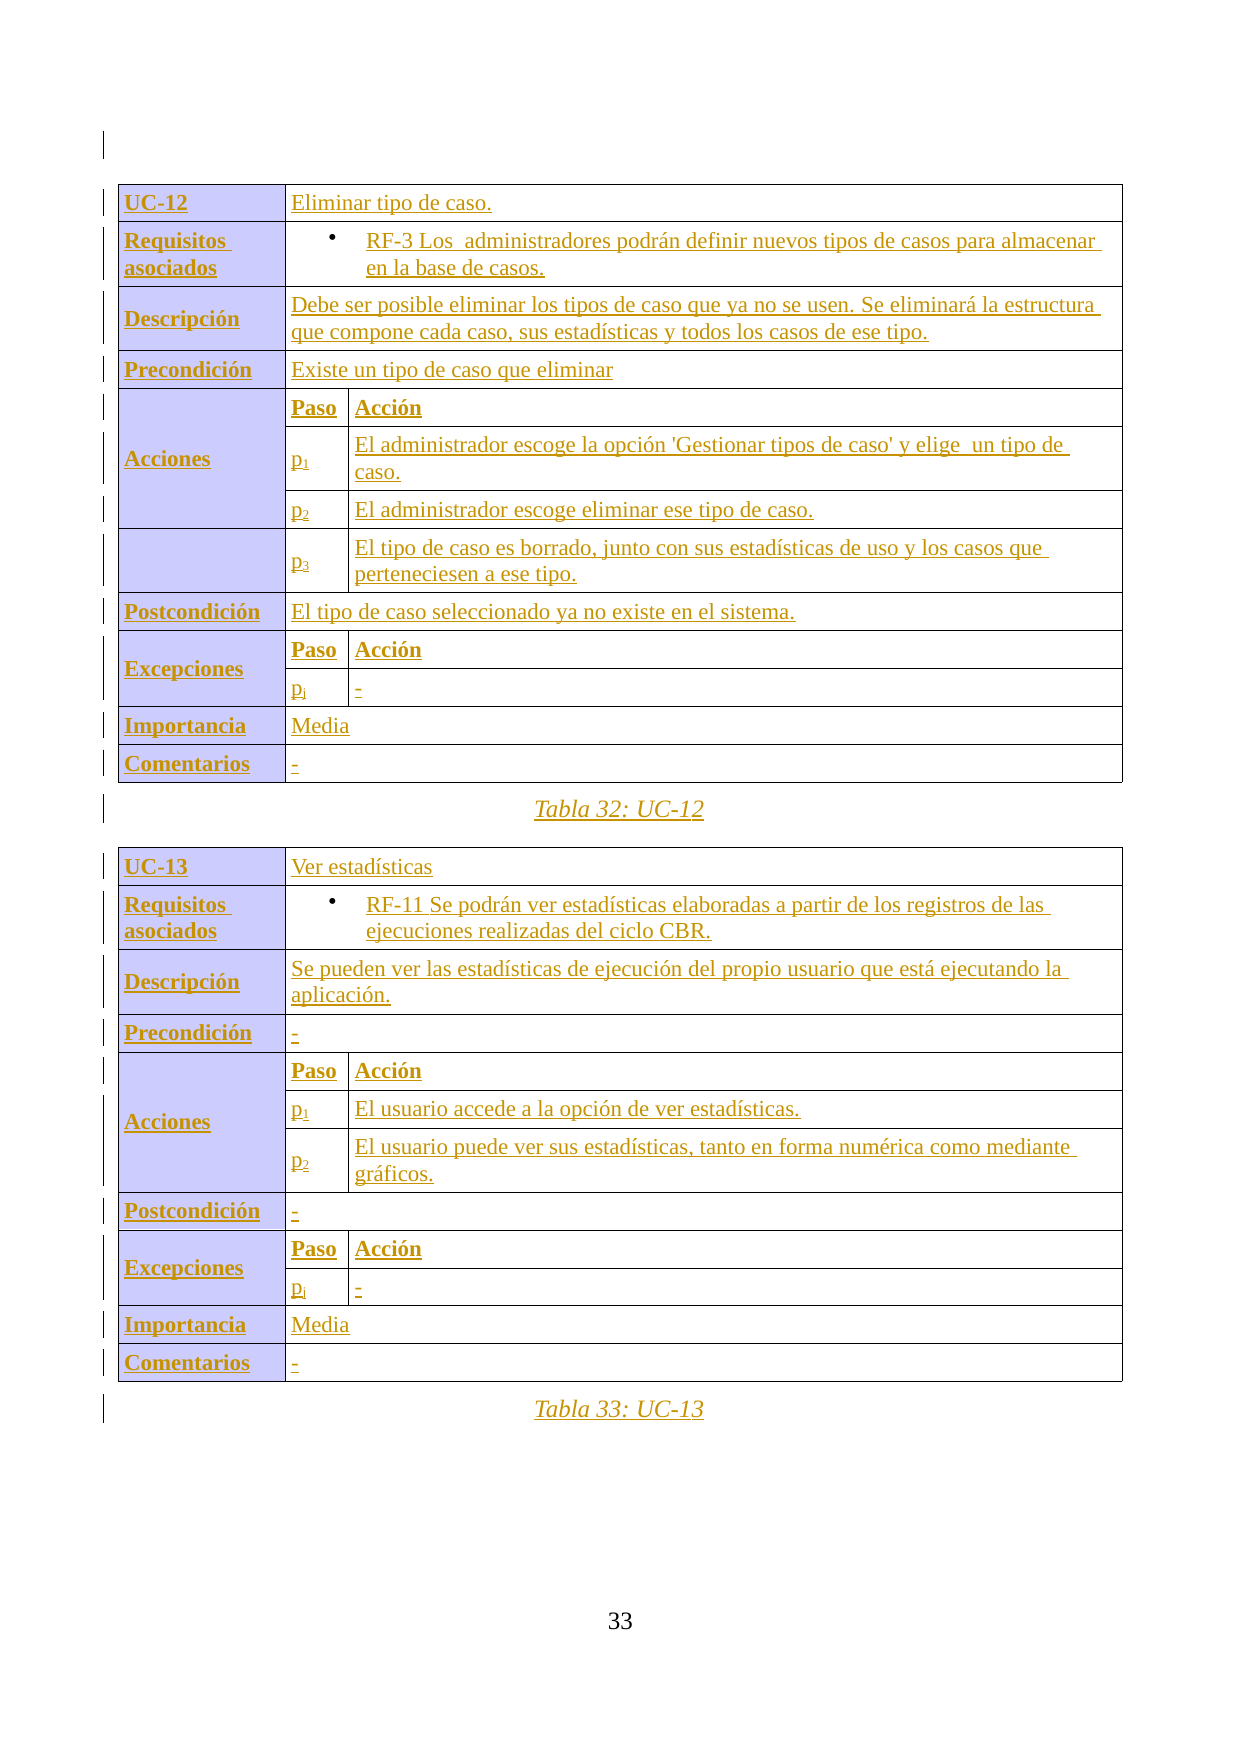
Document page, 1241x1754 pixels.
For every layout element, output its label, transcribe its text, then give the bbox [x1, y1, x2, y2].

table_cell El tipo de caso seleccionado ya no existe en el sistema. [286, 593, 1122, 630]
table_cell p3 [286, 529, 348, 592]
table_cell Descripción [119, 950, 285, 1014]
table_cell p1 [286, 427, 348, 490]
text Tabla 33: UC-13 [118, 1394, 1122, 1422]
table_cell Acción [349, 1053, 1122, 1089]
table_cell - [349, 669, 1122, 706]
table_cell p2 [286, 491, 348, 528]
table_cell Debe ser posible eliminar los tipos de caso que ya no se usen. Se eliminará la estructura que compone cada caso, sus estadísticas y todos los casos de ese tipo. [286, 287, 1122, 350]
table_cell Requisitos asociados [119, 886, 285, 949]
table_cell Importancia [119, 707, 285, 744]
table_cell Paso [286, 631, 348, 668]
table_cell El administrador escoge la opción 'Gestionar tipos de caso' y elige un tipo de caso. [349, 427, 1122, 490]
table_cell p1 [286, 1091, 348, 1127]
table_cell - [286, 745, 1122, 782]
table_cell Precondición [119, 1015, 285, 1052]
table_cell Postcondición [119, 593, 285, 630]
table_cell pj [286, 1269, 348, 1305]
table_cell Comentarios [119, 1344, 285, 1381]
table_cell El usuario accede a la opción de ver estadísticas. [349, 1091, 1122, 1127]
table_cell Acción [349, 1231, 1122, 1267]
text Tabla 32: UC-12 [118, 794, 1122, 823]
table_cell pj [286, 669, 348, 706]
table_header UC-13 [119, 848, 285, 885]
table_cell RF-3 Los administradores podrán definir nuevos tipos de casos para almacenar en la base de casos. [286, 222, 1122, 286]
table_cell Acciones [119, 1053, 285, 1192]
table_cell Paso [286, 1053, 348, 1089]
table_cell Se pueden ver las estadísticas de ejecución del propio usuario que está ejecutando la aplicación. [286, 950, 1122, 1014]
table_cell Acción [349, 389, 1122, 426]
table_cell Excepciones [119, 1231, 285, 1305]
table_header Ver estadísticas [286, 848, 1122, 885]
table_cell Paso [286, 1231, 348, 1267]
table_header Eliminar tipo de caso. [286, 185, 1122, 221]
table_cell Acciones [119, 389, 285, 528]
table_cell Acción [349, 631, 1122, 668]
table_cell El administrador escoge eliminar ese tipo de caso. [349, 491, 1122, 528]
table_header UC-12 [119, 185, 285, 221]
table_cell Requisitos asociados [119, 222, 285, 286]
table_cell - [349, 1269, 1122, 1305]
table_cell Precondición [119, 351, 285, 388]
table_cell Paso [286, 389, 348, 426]
table_cell Excepciones [119, 631, 285, 706]
table_cell - [286, 1193, 1122, 1229]
table_cell Postcondición [119, 1193, 285, 1229]
table_cell Importancia [119, 1306, 285, 1343]
table_cell Existe un tipo de caso que eliminar [286, 351, 1122, 388]
table_cell - [286, 1015, 1122, 1052]
table_cell RF-11 Se podrán ver estadísticas elaboradas a partir de los registros de las ejecuciones realizadas del ciclo CBR. [286, 886, 1122, 949]
table_cell El tipo de caso es borrado, junto con sus estadísticas de uso y los casos que perteneciesen a ese tipo. [349, 529, 1122, 592]
table_cell Media [286, 707, 1122, 744]
table_cell El usuario puede ver sus estadísticas, tanto en forma numérica como mediante gráficos. [349, 1129, 1122, 1192]
table_cell Comentarios [119, 745, 285, 782]
table_cell [119, 529, 285, 592]
table_cell Media [286, 1306, 1122, 1343]
table_cell Descripción [119, 287, 285, 350]
table_cell - [286, 1344, 1122, 1381]
table_cell p2 [286, 1129, 348, 1192]
